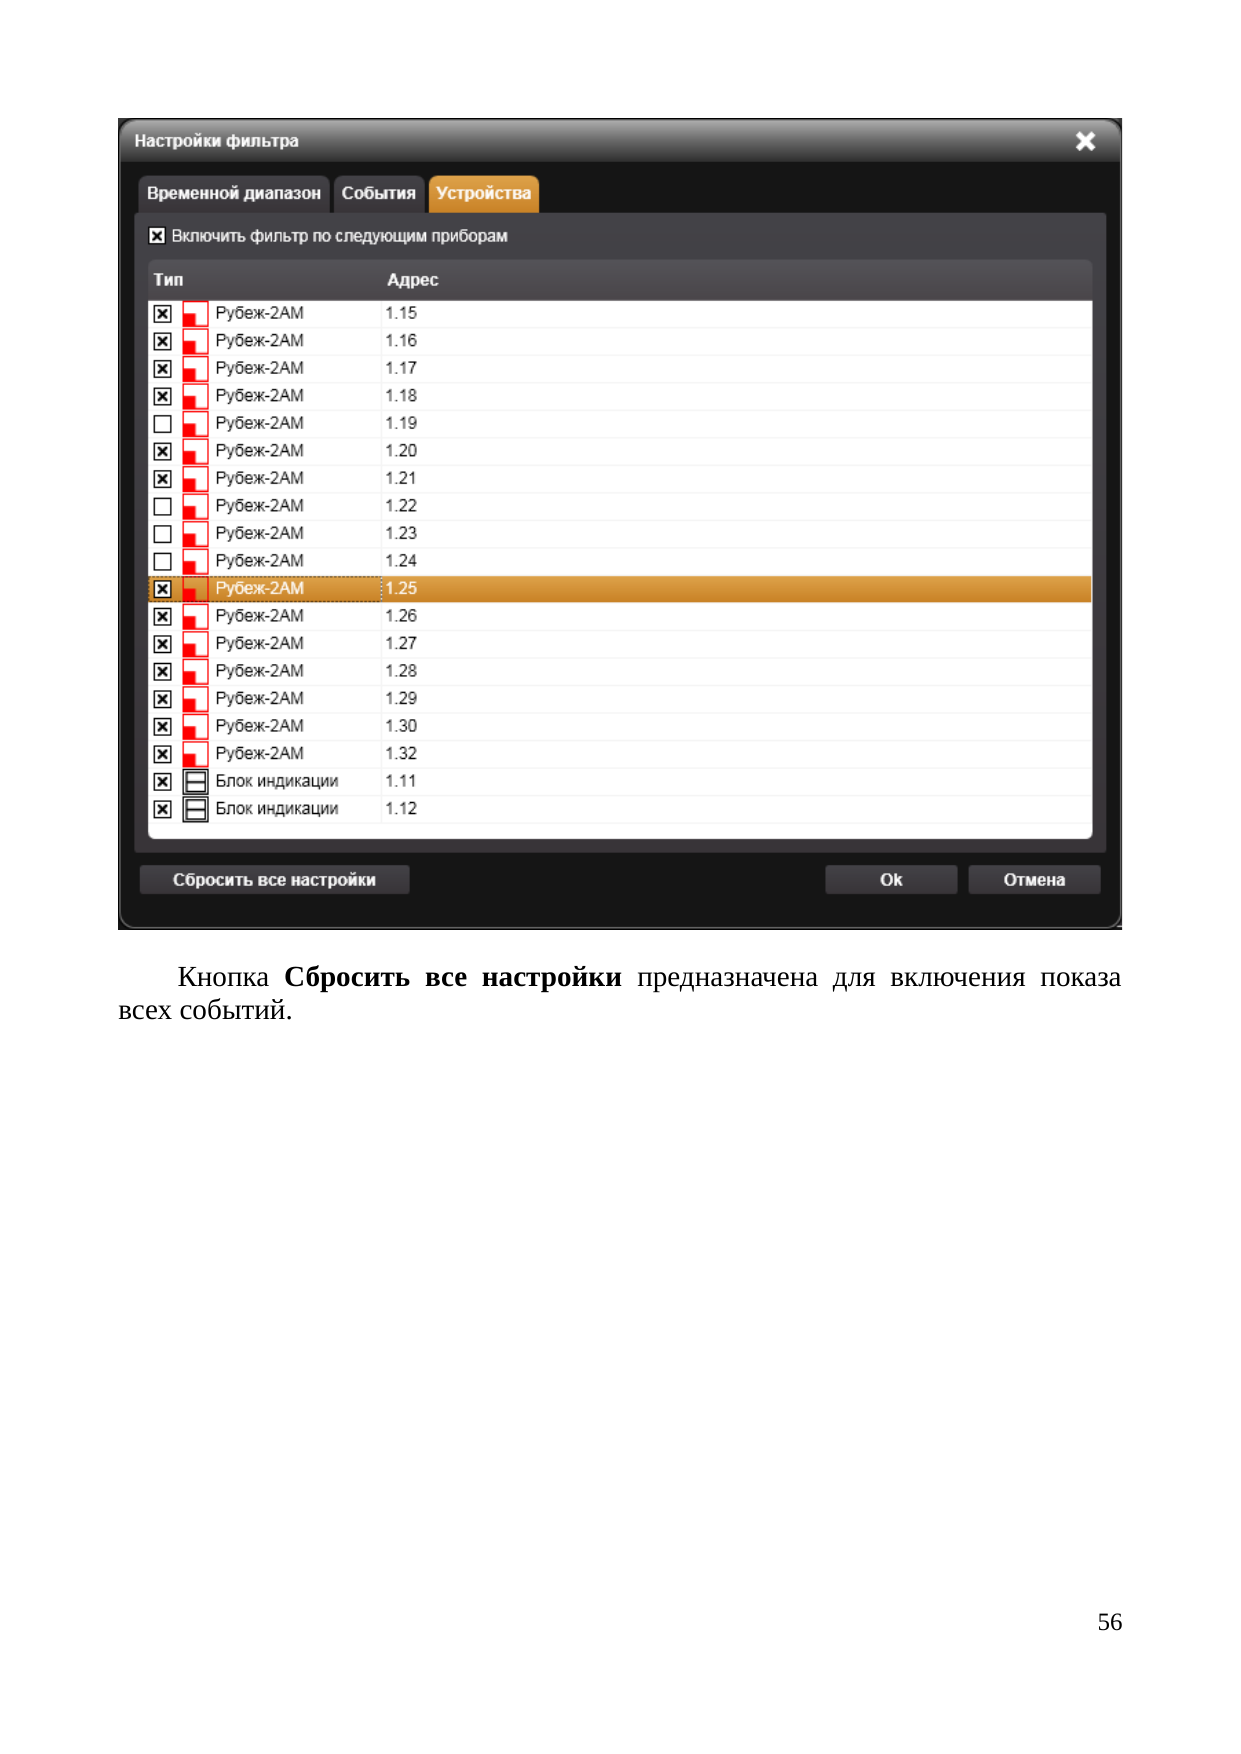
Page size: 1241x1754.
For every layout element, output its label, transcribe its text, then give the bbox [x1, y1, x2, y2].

picture [118, 118, 1123, 930]
text Кнопка Сбросить все настройки предназначена для включения показа всех событий. [118, 930, 1122, 1026]
